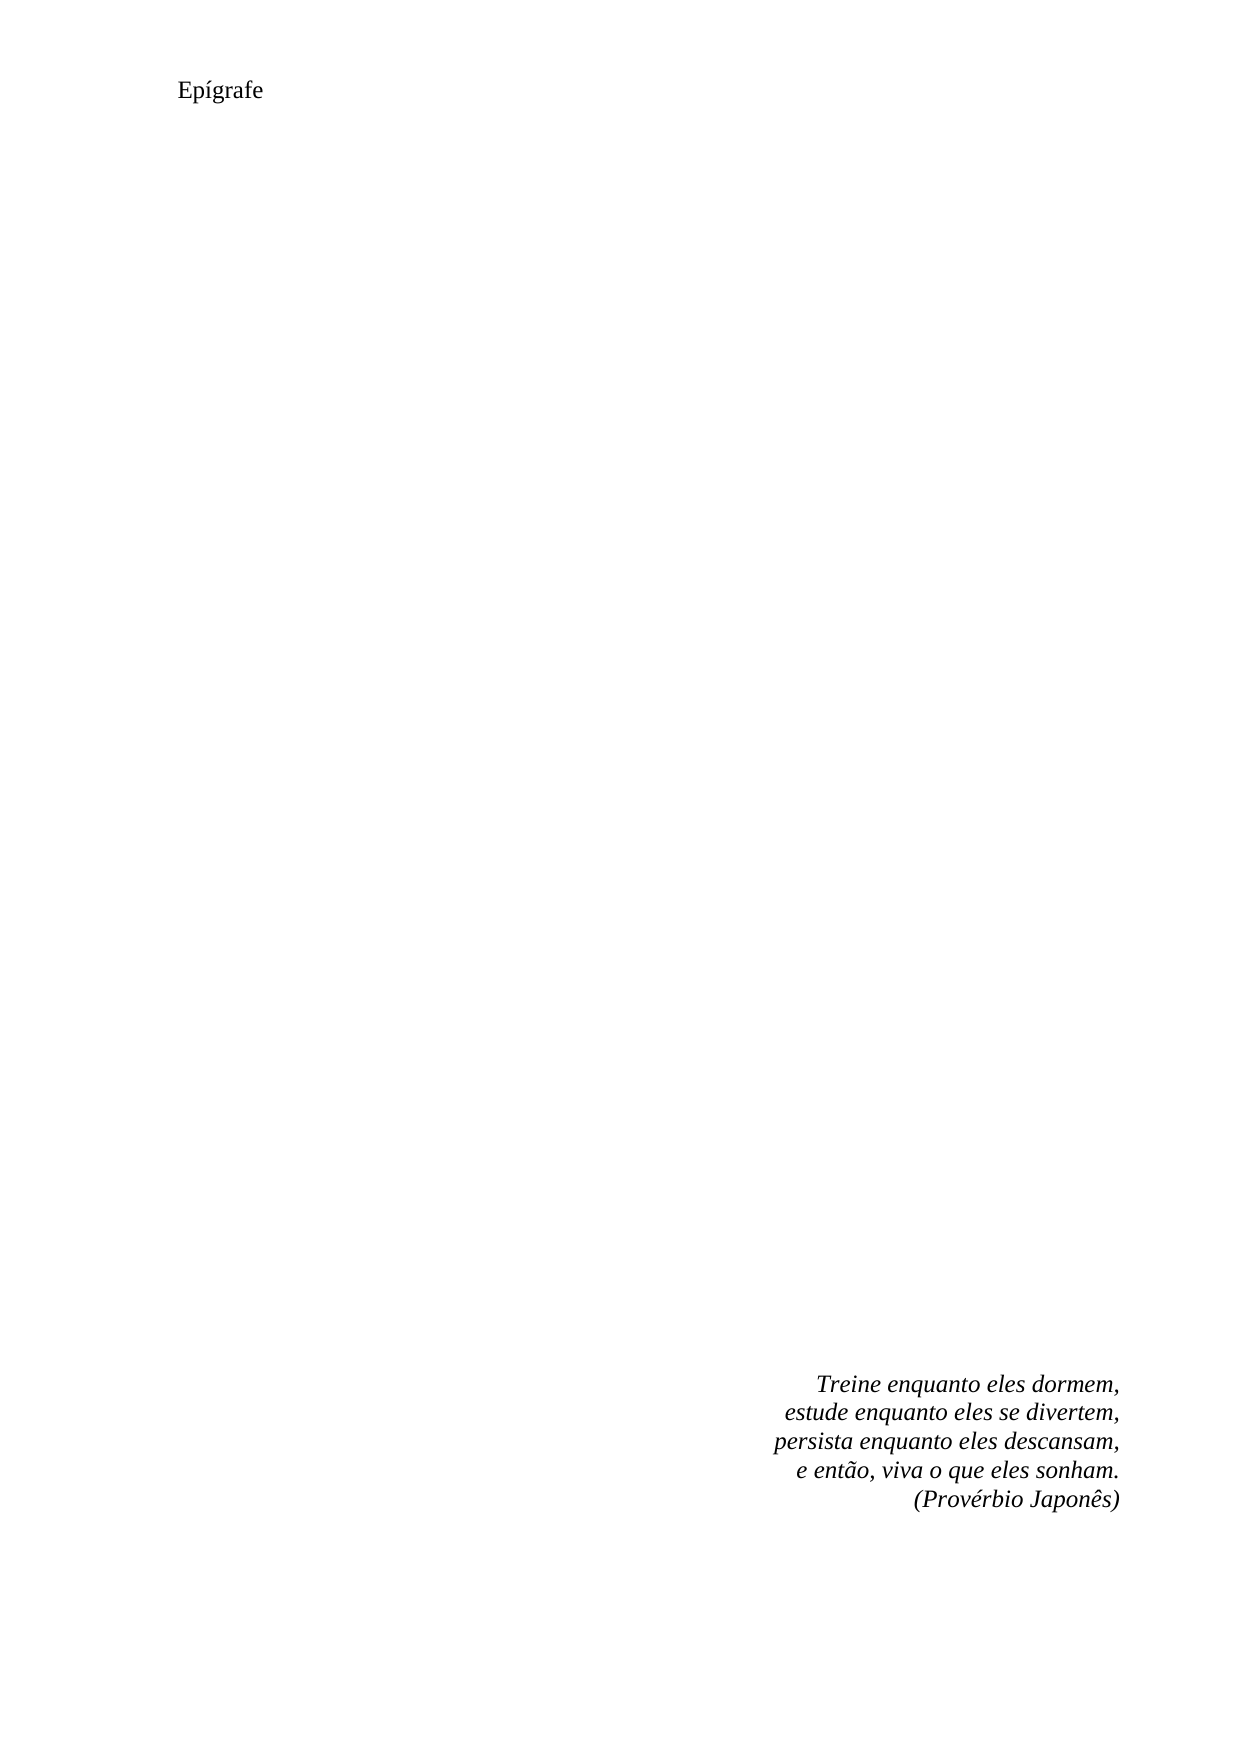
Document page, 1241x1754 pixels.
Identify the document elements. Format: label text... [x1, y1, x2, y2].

text (Provérbio Japonês) [177, 1484, 1122, 1512]
text Treine enquanto eles dormem, [177, 1369, 1122, 1397]
text persista enquanto eles descansam, [177, 1426, 1122, 1455]
text Epígrafe [177, 75, 1122, 104]
text e então, viva o que eles sonham. [177, 1455, 1122, 1484]
text estude enquanto eles se divertem, [177, 1397, 1122, 1426]
